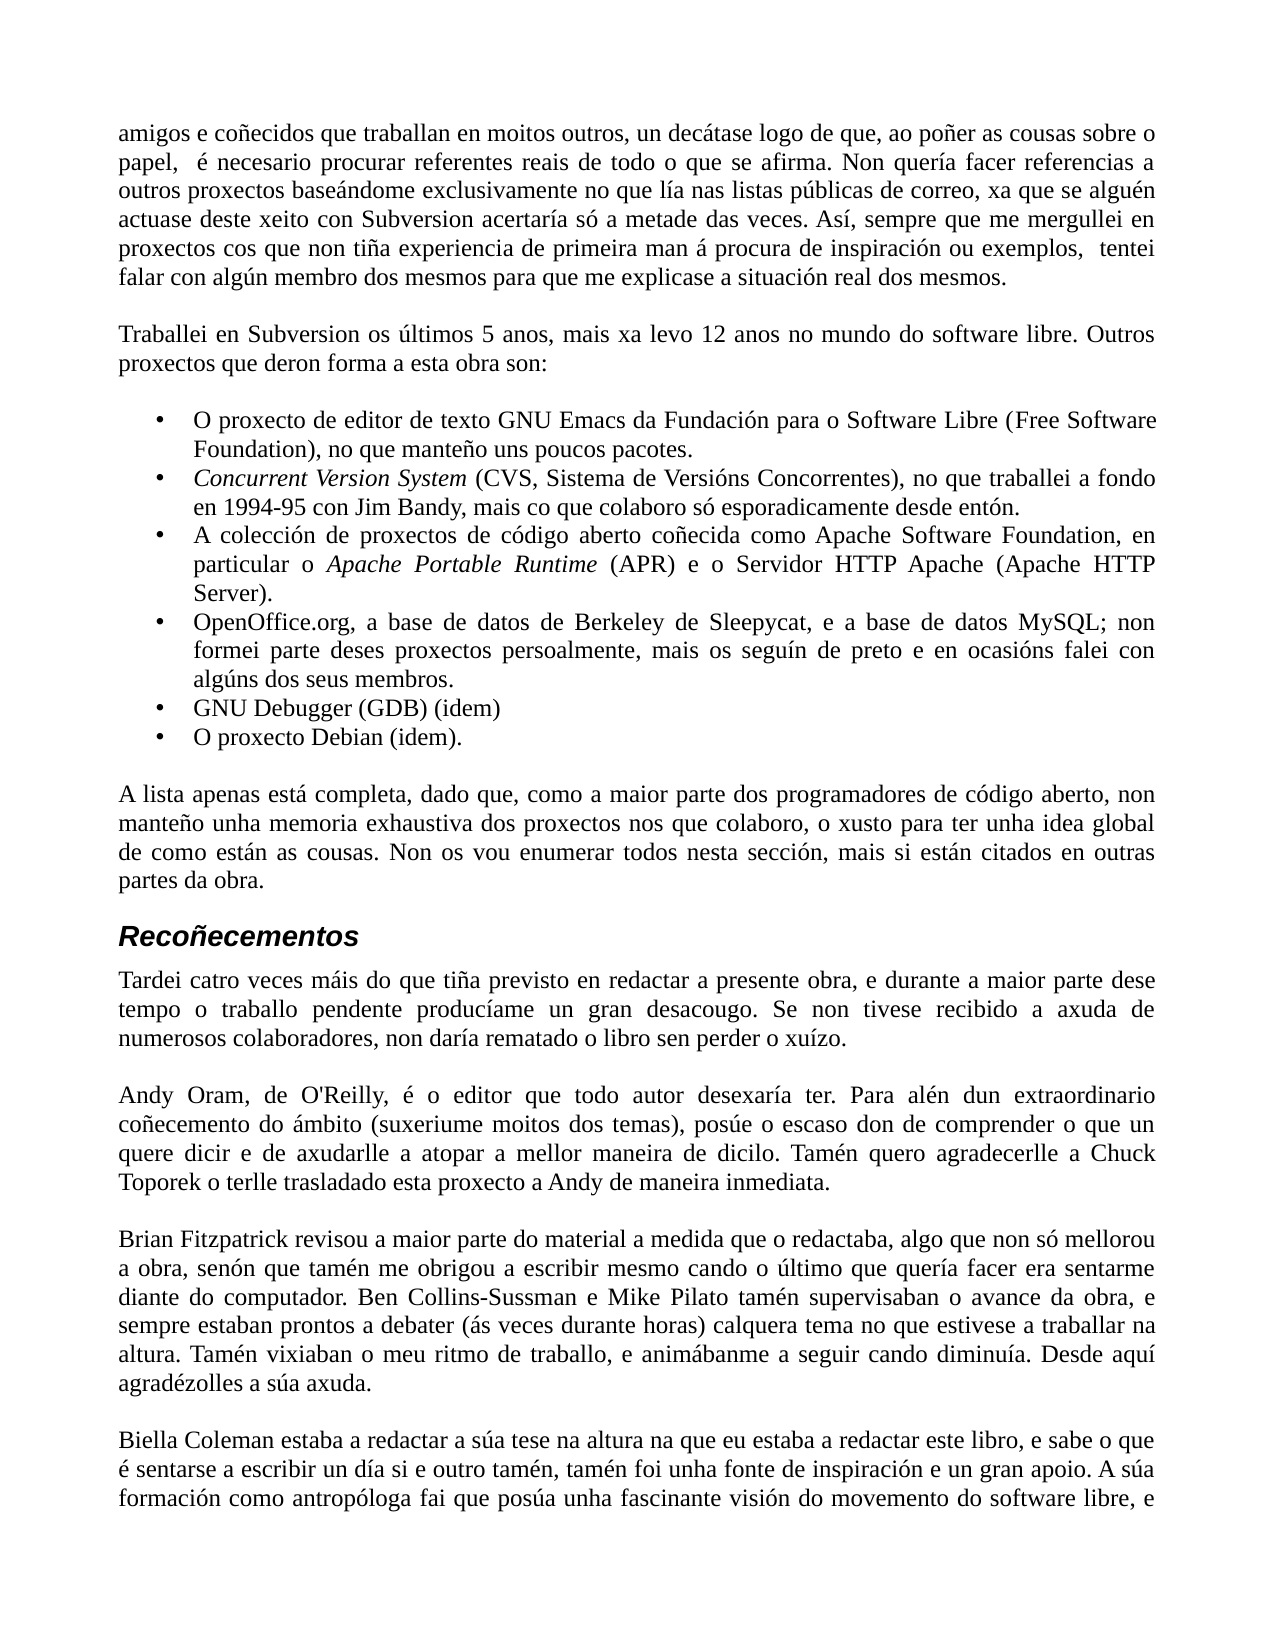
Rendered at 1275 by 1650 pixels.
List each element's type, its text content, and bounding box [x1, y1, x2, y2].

list O proxecto Debian (idem). [156, 722, 1157, 751]
list Concurrent Version System (CVS, Sistema de Versións Concorrentes), no que traballei a fondo en 1994-95 con Jim Bandy, mais co que colaboro só esporadicamente desde entón. [156, 463, 1157, 521]
text A lista apenas está completa, dado que, como a maior parte dos programadores de código aberto, non manteño unha memoria exhaustiva dos proxectos nos que colaboro, o xusto para ter unha idea global de como están as cousas. Non os vou enumerar todos nesta sección, mais si están citados en outras partes da obra. [118, 779, 1157, 894]
list O proxecto de editor de texto GNU Emacs da Fundación para o Software Libre (Free Software Foundation), no que manteño uns poucos pacotes. [156, 406, 1157, 463]
text Traballei en Subversion os últimos 5 anos, mais xa levo 12 anos no mundo do software libre. Outros proxectos que deron forma a esta obra son: [118, 319, 1157, 377]
text Tardei catro veces máis do que tiña previsto en redactar a presente obra, e durante a maior parte dese tempo o traballo pendente producíame un gran desacougo. Se non tivese recibido a axuda de numerosos colaboradores, non daría rematado o libro sen perder o xuízo. [118, 965, 1157, 1052]
text Biella Coleman estaba a redactar a súa tese na altura na que eu estaba a redactar este libro, e sabe o que é sentarse a escribir un día si e outro tamén, tamén foi unha fonte de inspiración e un gran apoio. A súa formación como antropóloga fai que posúa unha fascinante visión do movemento do software libre, e [118, 1425, 1157, 1512]
list GNU Debugger (GDB) (idem) [156, 693, 1157, 722]
subtitle Recoñecementos [118, 919, 1157, 953]
text Andy Oram, de O'Reilly, é o editor que todo autor desexaría ter. Para alén dun extraordinario coñecemento do ámbito (suxeriume moitos dos temas), posúe o escaso don de comprender o que un quere dicir e de axudarlle a atopar a mellor maneira de dicilo. Tamén quero agradecerlle a Chuck Toporek o terlle trasladado esta proxecto a Andy de maneira inmediata. [118, 1080, 1157, 1195]
list A colección de proxectos de código aberto coñecida como Apache Software Foundation, en particular o Apache Portable Runtime (APR) e o Servidor HTTP Apache (Apache HTTP Server). [156, 521, 1157, 607]
list OpenOffice.org, a base de datos de Berkeley de Sleepycat, e a base de datos MySQL; non formei parte deses proxectos persoalmente, mais os seguín de preto e en ocasións falei con algúns dos seus membros. [156, 607, 1157, 693]
text amigos e coñecidos que traballan en moitos outros, un decátase logo de que, ao poñer as cousas sobre o papel, é necesario procurar referentes reais de todo o que se afirma. Non quería facer referencias a outros proxectos baseándome exclusivamente no que lía nas listas públicas de correo, xa que se alguén actuase deste xeito con Subversion acertaría só a metade das veces. Así, sempre que me mergullei en proxectos cos que non tiña experiencia de primeira man á procura de inspiración ou exemplos, tentei falar con algún membro dos mesmos para que me explicase a situación real dos mesmos. [118, 118, 1157, 291]
text Brian Fitzpatrick revisou a maior parte do material a medida que o redactaba, algo que non só mellorou a obra, senón que tamén me obrigou a escribir mesmo cando o último que quería facer era sentarme diante do computador. Ben Collins-Sussman e Mike Pilato tamén supervisaban o avance da obra, e sempre estaban prontos a debater (ás veces durante horas) calquera tema no que estivese a traballar na altura. Tamén vixiaban o meu ritmo de traballo, e animábanme a seguir cando diminuía. Desde aquí agradézolles a súa axuda. [118, 1224, 1157, 1397]
